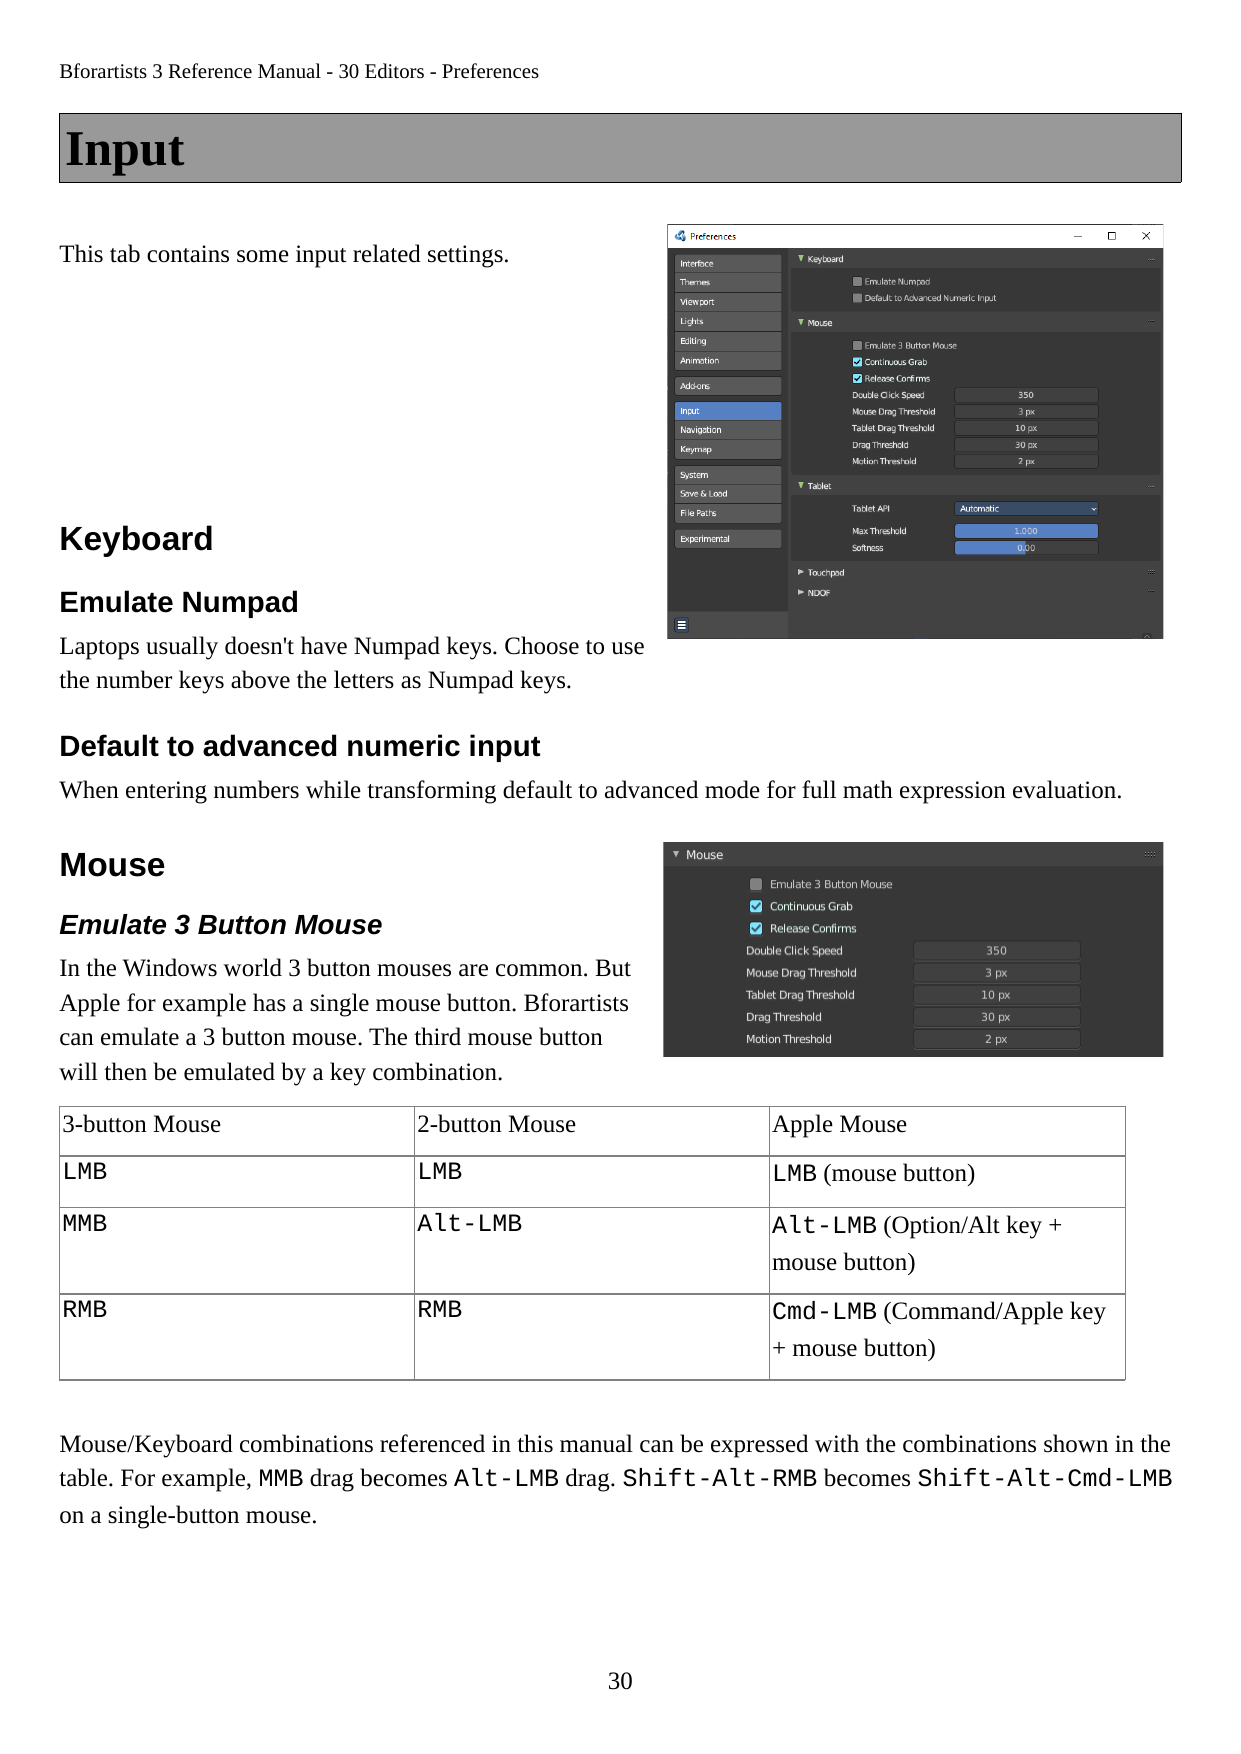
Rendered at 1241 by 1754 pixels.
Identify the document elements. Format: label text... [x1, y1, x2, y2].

subtitle [1164, 584, 1181, 618]
subtitle [1164, 845, 1181, 884]
table_header 2-button Mouse [415, 1107, 769, 1155]
table_cell Alt-LMB [415, 1208, 769, 1293]
table_cell RMB [60, 1295, 414, 1379]
table_cell MMB [60, 1208, 414, 1293]
text Mouse/Keyboard combinations referenced in this manual can be expressed with the combinations shown in the table. For example, MMB drag becomes Alt-LMB drag. Shift-Alt-RMB becomes Shift-Alt-Cmd-LMB on a single-button mouse. [59, 1429, 1181, 1528]
table_cell LMB [60, 1157, 414, 1207]
table_header Apple Mouse [770, 1107, 1125, 1155]
table_header 3-button Mouse [60, 1107, 414, 1155]
subtitle Emulate Numpad [59, 584, 667, 618]
subtitle Emulate 3 Button Mouse [59, 909, 663, 941]
subtitle [1164, 519, 1181, 557]
picture [667, 224, 1164, 639]
text When entering numbers while transforming default to advanced mode for full math expression evaluation. [59, 775, 1181, 804]
subtitle Keyboard [59, 519, 667, 557]
table_cell LMB (mouse button) [770, 1157, 1125, 1207]
table_cell Alt-LMB (Option/Alt key + mouse button) [770, 1208, 1125, 1293]
table_cell LMB [415, 1157, 769, 1207]
text Laptops usually doesn't have Numpad keys. Choose to use the number keys above the letters as Numpad keys. [59, 631, 1181, 694]
subtitle Default to advanced numeric input [59, 729, 1181, 763]
table_cell Cmd-LMB (Command/Apple key + mouse button) [770, 1295, 1125, 1379]
subtitle Mouse [59, 845, 663, 884]
table_header Input [60, 114, 1181, 182]
subtitle [1164, 909, 1181, 941]
table_cell RMB [415, 1295, 769, 1379]
text In the Windows world 3 button mouses are common. But Apple for example has a single mouse button. Bforartists can emulate a 3 button mouse. The third mouse button will then be emulated by a key combination. [59, 953, 1181, 1085]
text This tab contains some input related settings. [59, 239, 667, 268]
